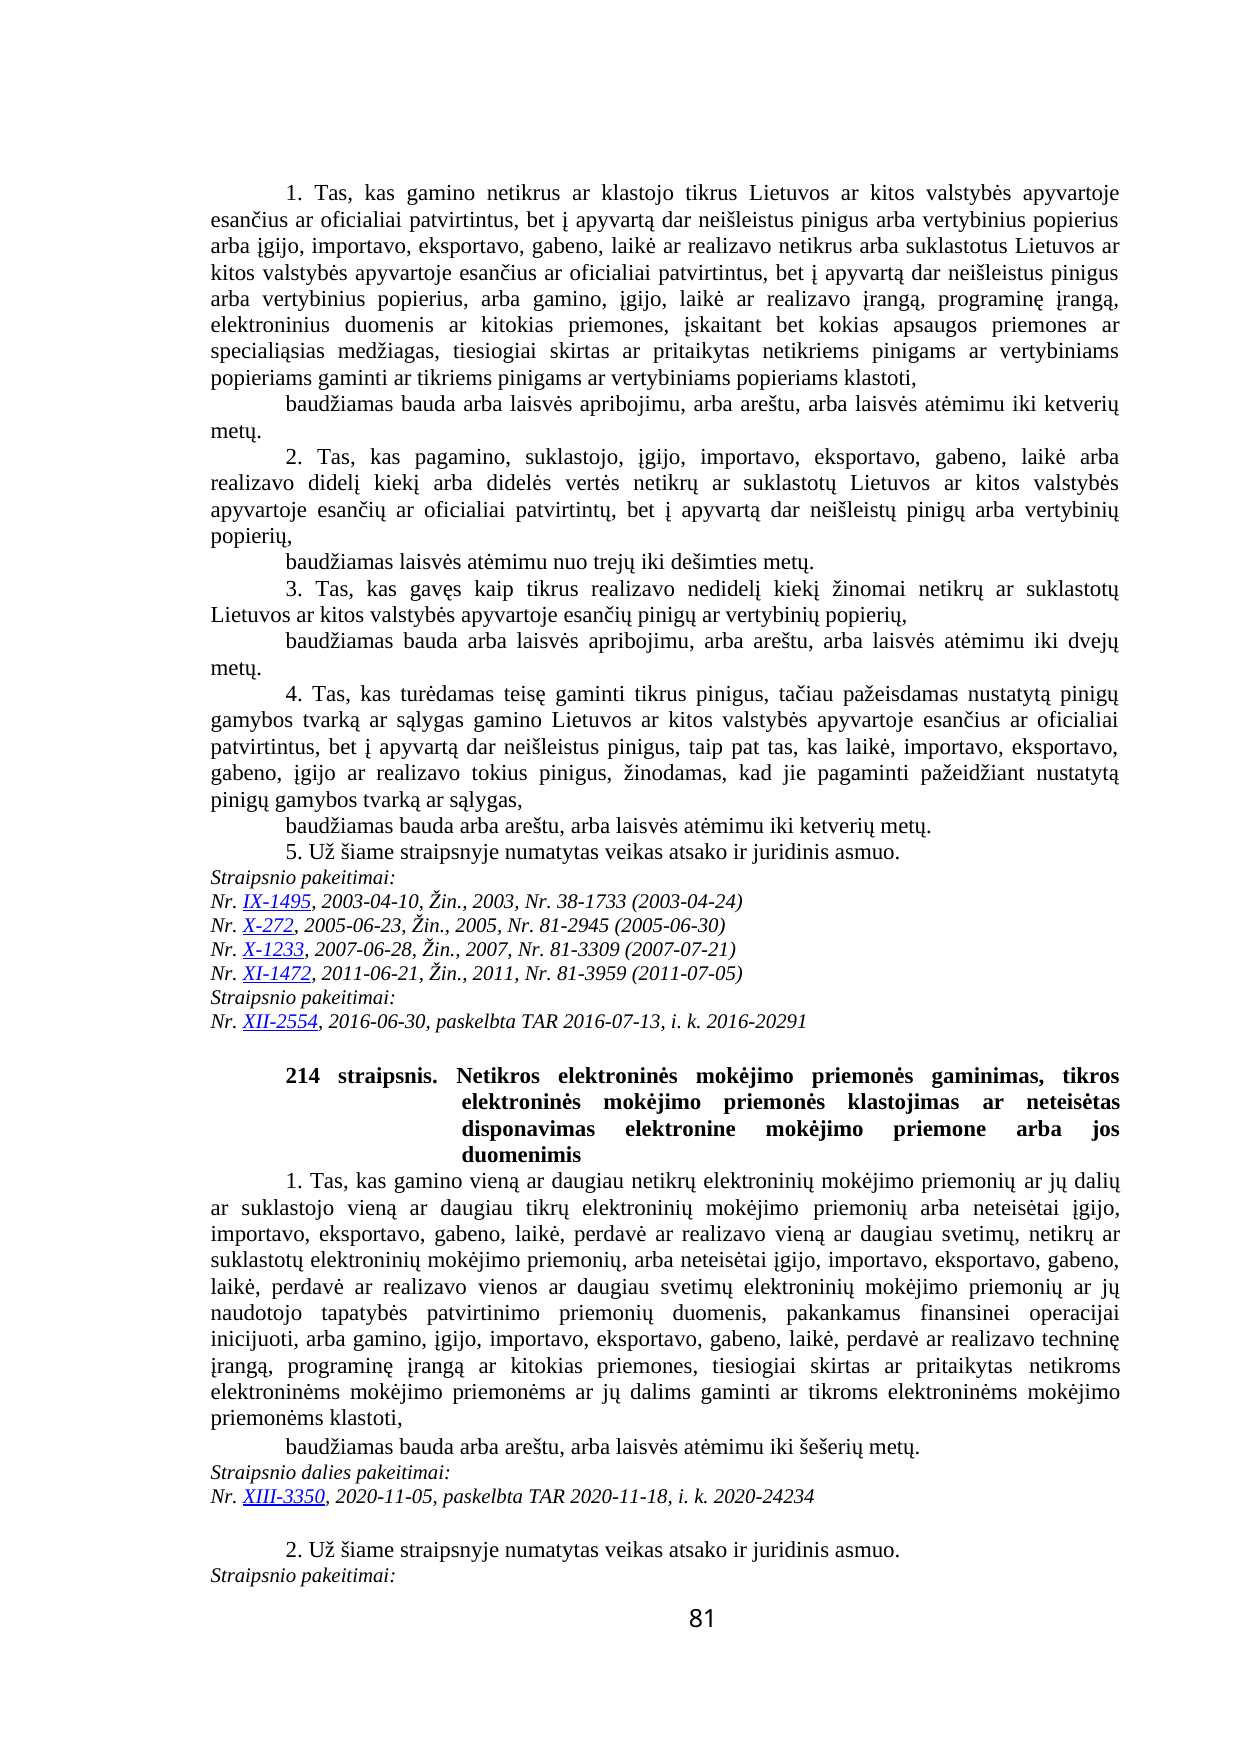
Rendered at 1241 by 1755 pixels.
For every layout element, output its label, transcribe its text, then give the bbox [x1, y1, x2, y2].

text baudžiamas bauda arba areštu, arba laisvės atėmimu iki šešerių metų. [210, 1431, 1120, 1459]
text Straipsnio dalies pakeitimai: [210, 1459, 1120, 1484]
text 1. Tas, kas gamino vieną ar daugiau netikrų elektroninių mokėjimo priemonių ar jų dalių ar suklastojo vieną ar daugiau tikrų elektroninių mokėjimo priemonių arba neteisėtai įgijo, importavo, eksportavo, gabeno, laikė, perdavė ar realizavo vieną ar daugiau svetimų, netikrų ar suklastotų elektroninių mokėjimo priemonių, arba neteisėtai įgijo, importavo, eksportavo, gabeno, laikė, perdavė ar realizavo vienos ar daugiau svetimų elektroninių mokėjimo priemonių ar jų naudotojo tapatybės patvirtinimo priemonių duomenis, pakankamus finansinei operacijai inicijuoti, arba gamino, įgijo, importavo, eksportavo, gabeno, laikė, perdavė ar realizavo techninę įrangą, programinę įrangą ar kitokias priemones, tiesiogiai skirtas ar pritaikytas netikroms elektroninėms mokėjimo priemonėms ar jų dalims gaminti ar tikroms elektroninėms mokėjimo priemonėms klastoti, [210, 1167, 1120, 1431]
text 2. Tas, kas pagamino, suklastojo, įgijo, importavo, eksportavo, gabeno, laikė arba realizavo didelį kiekį arba didelės vertės netikrų ar suklastotų Lietuvos ar kitos valstybės apyvartoje esančių ar oficialiai patvirtintų, bet į apyvartą dar neišleistų pinigų arba vertybinių popierių, [210, 443, 1120, 548]
text 1. Tas, kas gamino netikrus ar klastojo tikrus Lietuvos ar kitos valstybės apyvartoje esančius ar oficialiai patvirtintus, bet į apyvartą dar neišleistus pinigus arba vertybinius popierius arba įgijo, importavo, eksportavo, gabeno, laikė ar realizavo netikrus arba suklastotus Lietuvos ar kitos valstybės apyvartoje esančius ar oficialiai patvirtintus, bet į apyvartą dar neišleistus pinigus arba vertybinius popierius, arba gamino, įgijo, laikė ar realizavo įrangą, programinę įrangą, elektroninius duomenis ar kitokias priemones, įskaitant bet kokias apsaugos priemones ar specialiąsias medžiagas, tiesiogiai skirtas ar pritaikytas netikriems pinigams ar vertybiniams popieriams gaminti ar tikriems pinigams ar vertybiniams popieriams klastoti, [210, 179, 1120, 390]
text baudžiamas bauda arba laisvės apribojimu, arba areštu, arba laisvės atėmimu iki dvejų metų. [210, 627, 1120, 680]
text Nr. XII-2554, 2016-06-30, paskelbta TAR 2016-07-13, i. k. 2016-20291 [210, 1009, 1120, 1033]
text 2. Už šiame straipsnyje numatytas veikas atsako ir juridinis asmuo. [210, 1536, 1120, 1563]
text baudžiamas laisvės atėmimu nuo trejų iki dešimties metų. [210, 548, 1120, 575]
text 214 straipsnis. Netikros elektroninės mokėjimo priemonės gaminimas, tikros elektroninės mokėjimo priemonės klastojimas ar neteisėtas disponavimas elektronine mokėjimo priemone arba jos duomenimis [285, 1062, 1120, 1167]
text Straipsnio pakeitimai: [210, 1563, 1120, 1587]
text Nr. IX-1495, 2003-04-10, Žin., 2003, Nr. 38-1733 (2003-04-24) [210, 889, 1120, 913]
text baudžiamas bauda arba laisvės apribojimu, arba areštu, arba laisvės atėmimu iki ketverių metų. [210, 390, 1120, 443]
text 3. Tas, kas gavęs kaip tikrus realizavo nedidelį kiekį žinomai netikrų ar suklastotų Lietuvos ar kitos valstybės apyvartoje esančių pinigų ar vertybinių popierių, [210, 575, 1120, 627]
text Nr. X-1233, 2007-06-28, Žin., 2007, Nr. 81-3309 (2007-07-21) [210, 937, 1120, 961]
text Nr. X-272, 2005-06-23, Žin., 2005, Nr. 81-2945 (2005-06-30) [210, 913, 1120, 937]
text Nr. XIII-3350, 2020-11-05, paskelbta TAR 2020-11-18, i. k. 2020-24234 [210, 1484, 1120, 1508]
text Nr. XI-1472, 2011-06-21, Žin., 2011, Nr. 81-3959 (2011-07-05) [210, 961, 1120, 985]
text 5. Už šiame straipsnyje numatytas veikas atsako ir juridinis asmuo. [210, 838, 1120, 865]
text Straipsnio pakeitimai: [210, 985, 1120, 1009]
text 4. Tas, kas turėdamas teisę gaminti tikrus pinigus, tačiau pažeisdamas nustatytą pinigų gamybos tvarką ar sąlygas gamino Lietuvos ar kitos valstybės apyvartoje esančius ar oficialiai patvirtintus, bet į apyvartą dar neišleistus pinigus, taip pat tas, kas laikė, importavo, eksportavo, gabeno, įgijo ar realizavo tokius pinigus, žinodamas, kad jie pagaminti pažeidžiant nustatytą pinigų gamybos tvarką ar sąlygas, [210, 680, 1120, 812]
text baudžiamas bauda arba areštu, arba laisvės atėmimu iki ketverių metų. [210, 812, 1120, 838]
text Straipsnio pakeitimai: [210, 865, 1120, 889]
